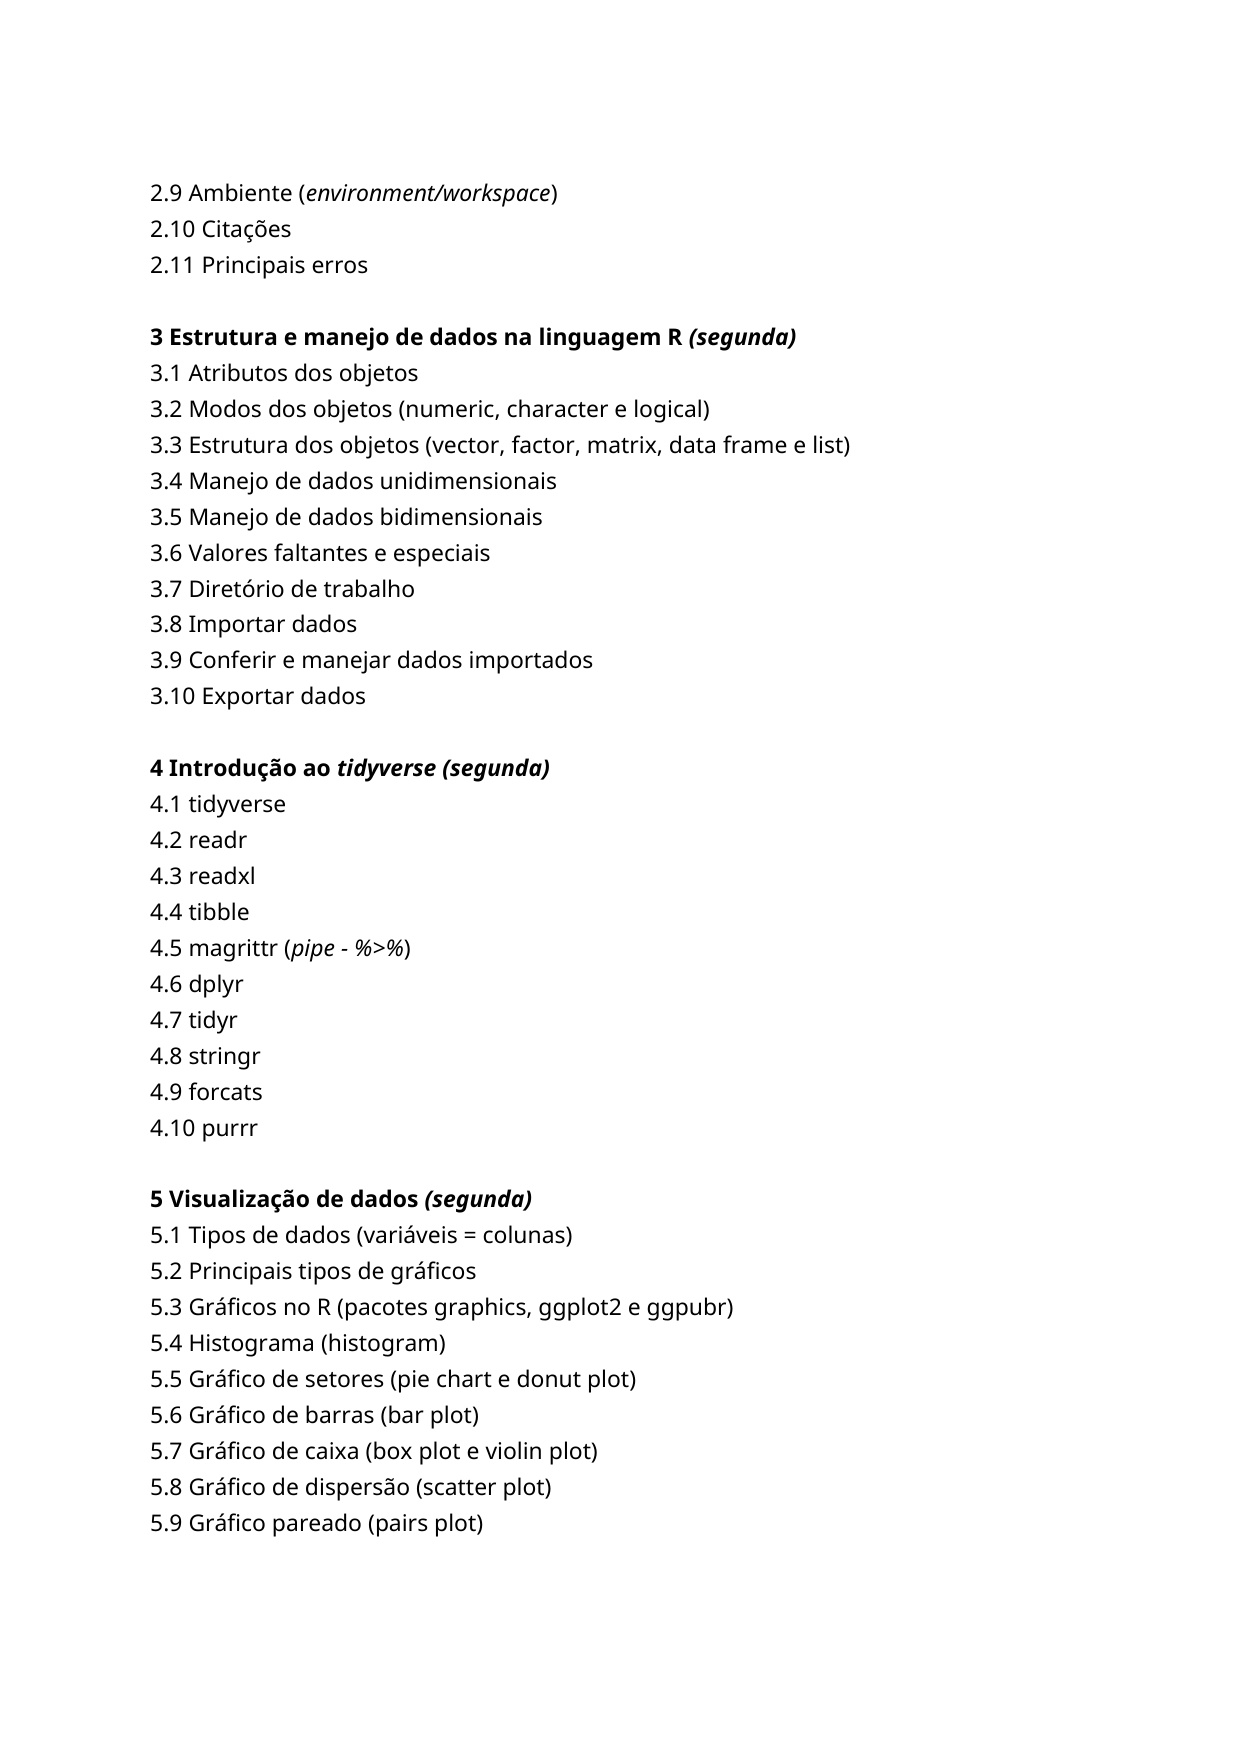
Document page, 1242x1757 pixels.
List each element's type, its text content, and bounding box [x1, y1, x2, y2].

text 2.11 Principais erros [150, 249, 1097, 280]
text 4 Introdução ao tidyverse (segunda) [150, 752, 1097, 783]
text 3 Estrutura e manejo de dados na linguagem R (segunda) [150, 321, 1097, 352]
text 3.7 Diretório de trabalho [150, 572, 1097, 604]
text 2.10 Citações [150, 213, 1097, 244]
text 3.10 Exportar dados [150, 680, 1097, 712]
text 5 Visualização de dados (segunda) [150, 1183, 1097, 1215]
text 5.9 Gráfico pareado (pairs plot) [150, 1507, 1097, 1538]
text 5.5 Gráfico de setores (pie chart e donut plot) [150, 1363, 1097, 1394]
text 5.2 Principais tipos de gráficos [150, 1255, 1097, 1287]
text 3.2 Modos dos objetos (numeric, character e logical) [150, 393, 1097, 424]
text 3.3 Estrutura dos objetos (vector, factor, matrix, data frame e list) [150, 429, 1097, 460]
text 5.3 Gráficos no R (pacotes graphics, ggplot2 e ggpubr) [150, 1291, 1097, 1322]
text 4.3 readxl [150, 860, 1097, 891]
text 4.6 dplyr [150, 968, 1097, 999]
text 4.7 tidyr [150, 1004, 1097, 1035]
text 2.9 Ambiente (environment/workspace) [150, 177, 1097, 208]
text 3.6 Valores faltantes e especiais [150, 537, 1097, 568]
text 5.7 Gráfico de caixa (box plot e violin plot) [150, 1435, 1097, 1466]
text 4.8 stringr [150, 1040, 1097, 1071]
text 3.9 Conferir e manejar dados importados [150, 644, 1097, 676]
text 4.2 readr [150, 824, 1097, 855]
text 4.4 tibble [150, 896, 1097, 927]
text 4.9 forcats [150, 1076, 1097, 1107]
text 4.5 magrittr (pipe - %>%) [150, 932, 1097, 963]
text 4.10 purrr [150, 1112, 1097, 1143]
text 5.1 Tipos de dados (variáveis = colunas) [150, 1219, 1097, 1251]
text 3.5 Manejo de dados bidimensionais [150, 501, 1097, 532]
text 4.1 tidyverse [150, 788, 1097, 819]
text 5.6 Gráfico de barras (bar plot) [150, 1399, 1097, 1430]
text 3.1 Atributos dos objetos [150, 357, 1097, 388]
text 5.4 Histograma (histogram) [150, 1327, 1097, 1358]
text 3.4 Manejo de dados unidimensionais [150, 465, 1097, 496]
text 5.8 Gráfico de dispersão (scatter plot) [150, 1471, 1097, 1502]
text 3.8 Importar dados [150, 608, 1097, 640]
